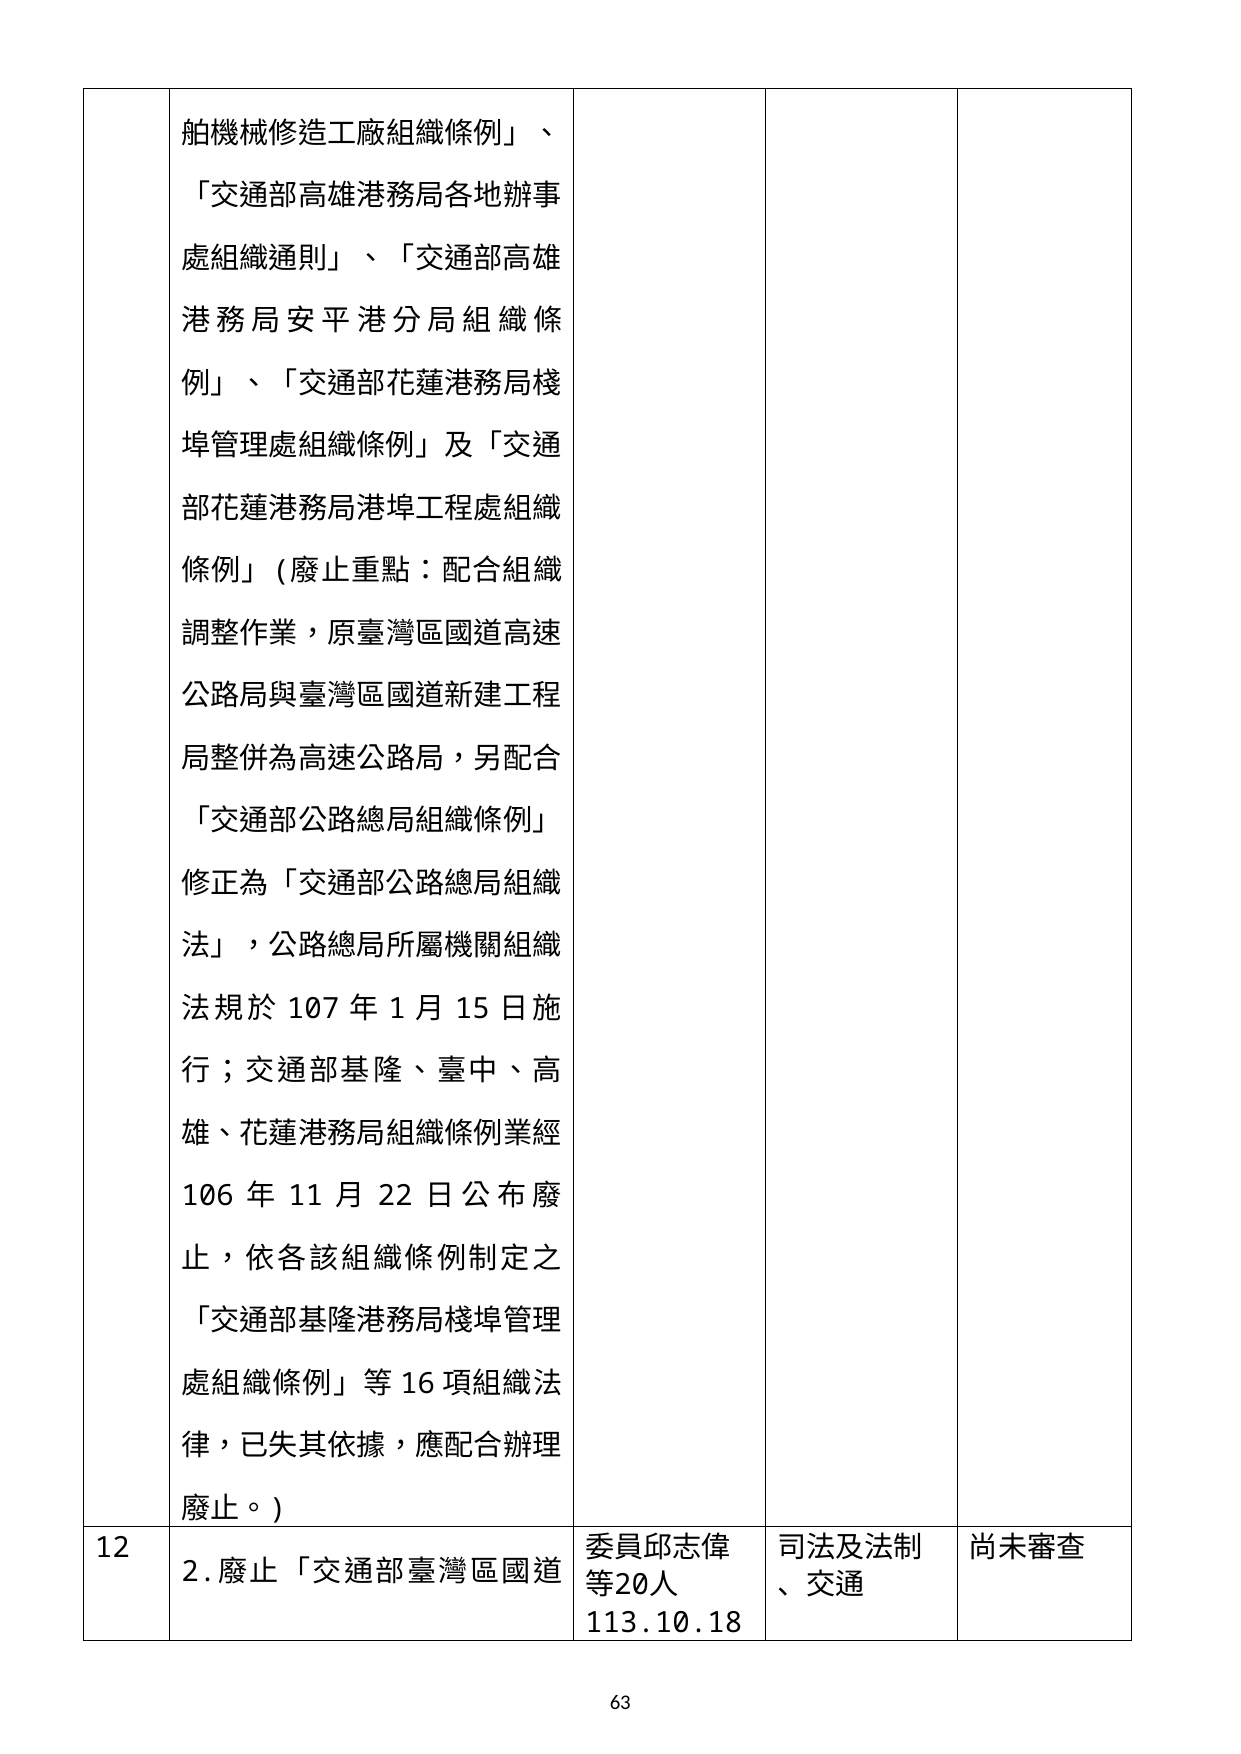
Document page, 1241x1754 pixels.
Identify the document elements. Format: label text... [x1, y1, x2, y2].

table_cell 舶機械修造工廠組織條例」、「交通部高雄港務局各地辦事處組織通則」、「交通部高雄港務局安平港分局組織條例」、「交通部花蓮港務局棧埠管理處組織條例」及「交通部花蓮港務局港埠工程處組織條例」(廢止重點：配合組織調整作業，原臺灣區國道高速公路局與臺灣區國道新建工程局整併為高速公路局，另配合「交通部公路總局組織條例」修正為「交通部公路總局組織法」，公路總局所屬機關組織法規於107年1月15日施行；交通部基隆、臺中、高雄、花蓮港務局組織條例業經106年11月22日公布廢止，依各該組織條例制定之「交通部基隆港務局棧埠管理處組織條例」等16項組織法律，已失其依據，應配合辦理廢止。) [170, 89, 573, 1526]
table_cell 2.廢止「交通部臺灣區國道 [170, 1527, 573, 1640]
table_cell [958, 89, 1131, 1526]
table_cell [766, 89, 957, 1526]
table_cell 司法及法制、交通 [766, 1527, 957, 1640]
table_cell 尚未審查 [958, 1527, 1131, 1640]
table_cell 12 [84, 1527, 169, 1640]
table_cell [84, 89, 169, 1526]
table_cell 委員邱志偉 等20人 113.10.18 [574, 1527, 765, 1640]
table_cell [574, 89, 765, 1526]
